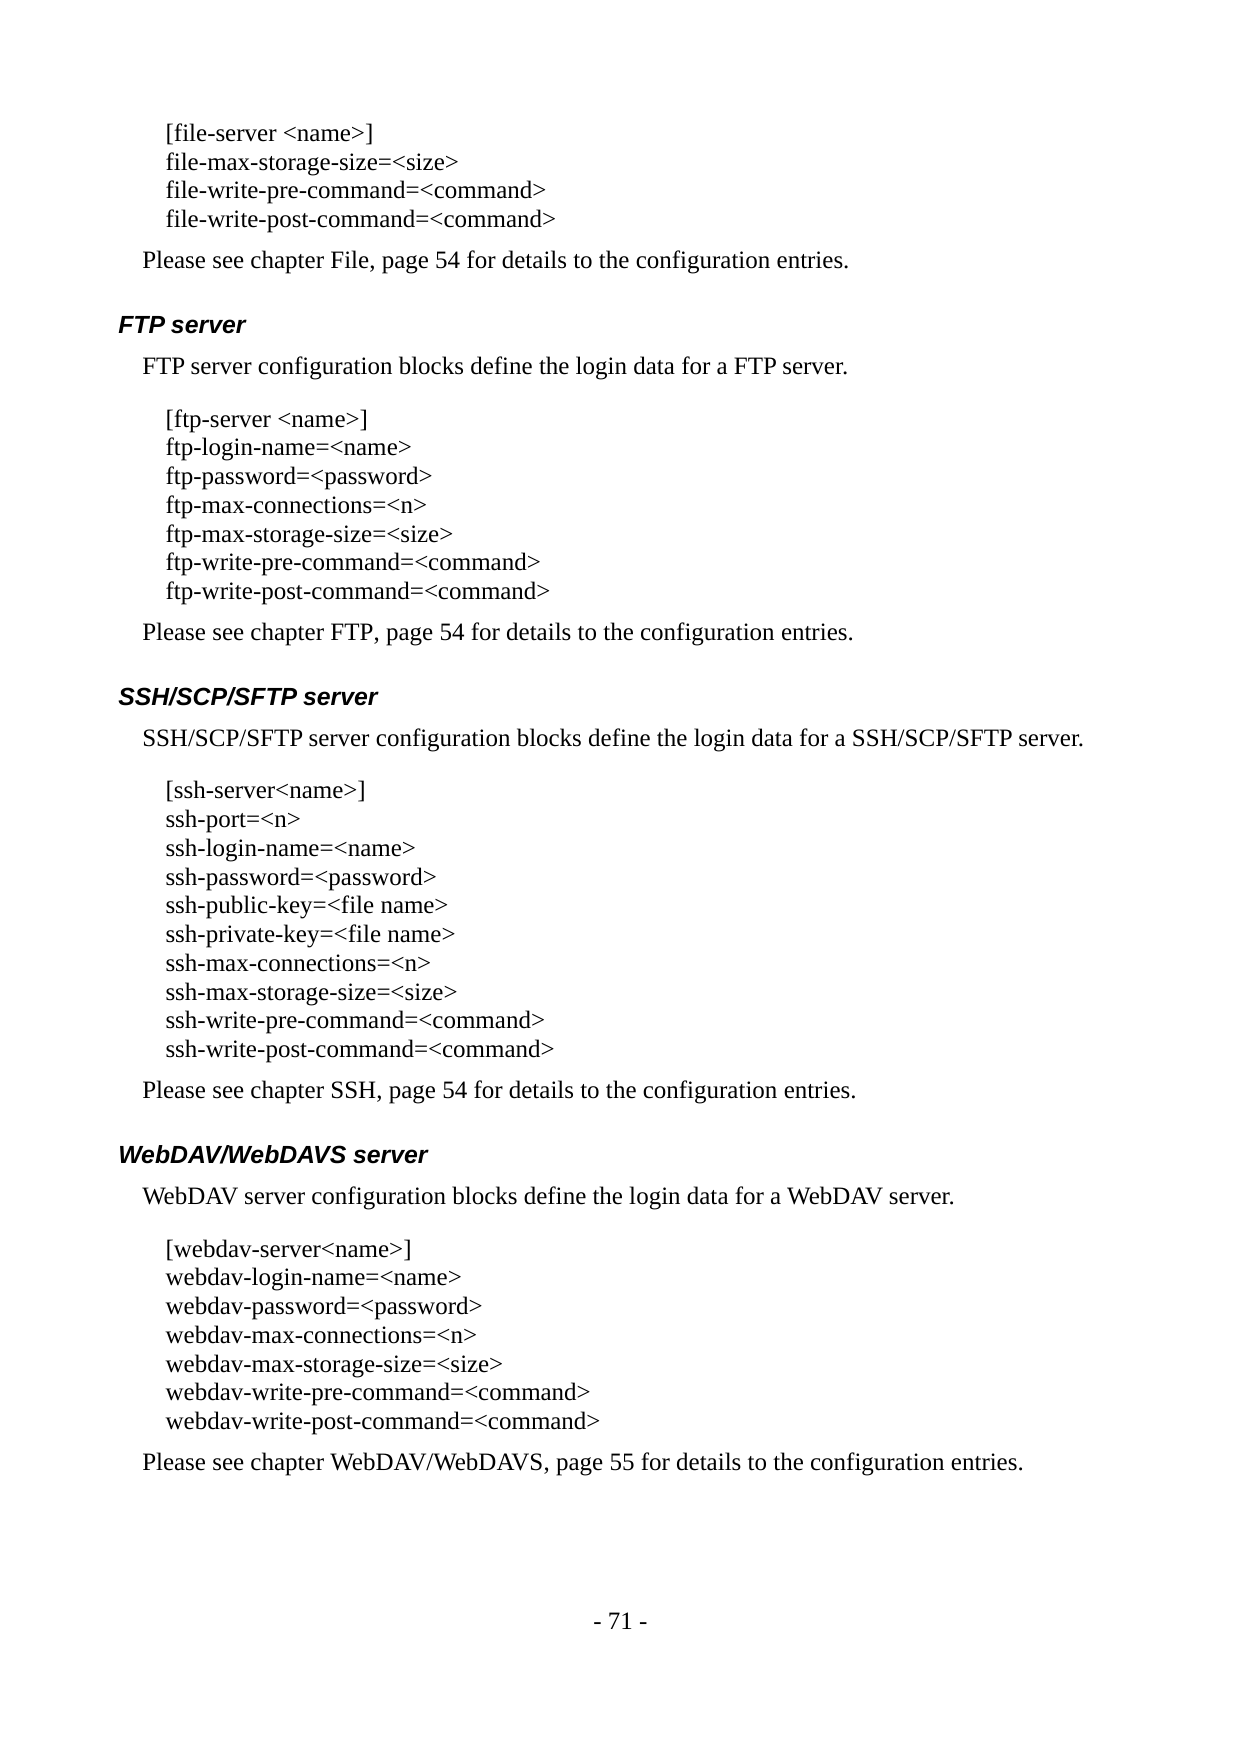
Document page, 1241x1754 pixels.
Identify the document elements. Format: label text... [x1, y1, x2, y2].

text [ssh-server<name>] [165, 776, 1122, 804]
text ssh-write-post-command=<command> [165, 1034, 1122, 1063]
text ssh-max-storage-size=<size> [165, 977, 1122, 1006]
text ssh-private-key=<file name> [165, 919, 1122, 948]
text webdav-password=<password> [165, 1291, 1122, 1320]
text webdav-max-storage-size=<size> [165, 1349, 1122, 1377]
text webdav-login-name=<name> [165, 1262, 1122, 1291]
text [ftp-server <name>] [165, 404, 1122, 432]
text ftp-login-name=<name> [165, 432, 1122, 461]
text ftp-max-storage-size=<size> [165, 519, 1122, 547]
text webdav-write-post-command=<command> [165, 1406, 1122, 1435]
text file-write-pre-command=<command> [165, 176, 1122, 204]
text Please see chapter WebDAV/WebDAVS, page 54 for details to the configuration entries. [118, 1447, 1122, 1476]
text ftp-write-pre-command=<command> [165, 547, 1122, 576]
text [webdav-server<name>] [165, 1234, 1122, 1262]
text ssh-write-pre-command=<command> [165, 1006, 1122, 1034]
text webdav-max-connections=<n> [165, 1320, 1122, 1349]
text ssh-password=<password> [165, 862, 1122, 891]
text ftp-write-post-command=<command> [165, 576, 1122, 605]
text [file-server <name>] [165, 118, 1122, 147]
text WebDAV server configuration blocks define the login data for a WebDAV server. [118, 1181, 1122, 1210]
text file-max-storage-size=<size> [165, 147, 1122, 176]
subtitle WebDAV/WebDAVS server [118, 1140, 1122, 1169]
subtitle FTP server [118, 310, 1122, 339]
text ssh-port=<n> [165, 804, 1122, 833]
text SSH/SCP/SFTP server configuration blocks define the login data for a SSH/SCP/SFTP server. [118, 723, 1122, 752]
text ssh-public-key=<file name> [165, 891, 1122, 919]
text file-write-post-command=<command> [165, 204, 1122, 233]
text FTP server configuration blocks define the login data for a FTP server. [118, 351, 1122, 380]
text Please see chapter File, page 53 for details to the configuration entries. [118, 245, 1122, 274]
text ssh-login-name=<name> [165, 833, 1122, 862]
subtitle SSH/SCP/SFTP server [118, 682, 1122, 711]
text ssh-max-connections=<n> [165, 948, 1122, 977]
text Please see chapter SSH, page 53 for details to the configuration entries. [118, 1075, 1122, 1104]
text ftp-max-connections=<n> [165, 490, 1122, 519]
text webdav-write-pre-command=<command> [165, 1377, 1122, 1406]
text ftp-password=<password> [165, 461, 1122, 490]
text Please see chapter FTP, page 53 for details to the configuration entries. [118, 617, 1122, 646]
